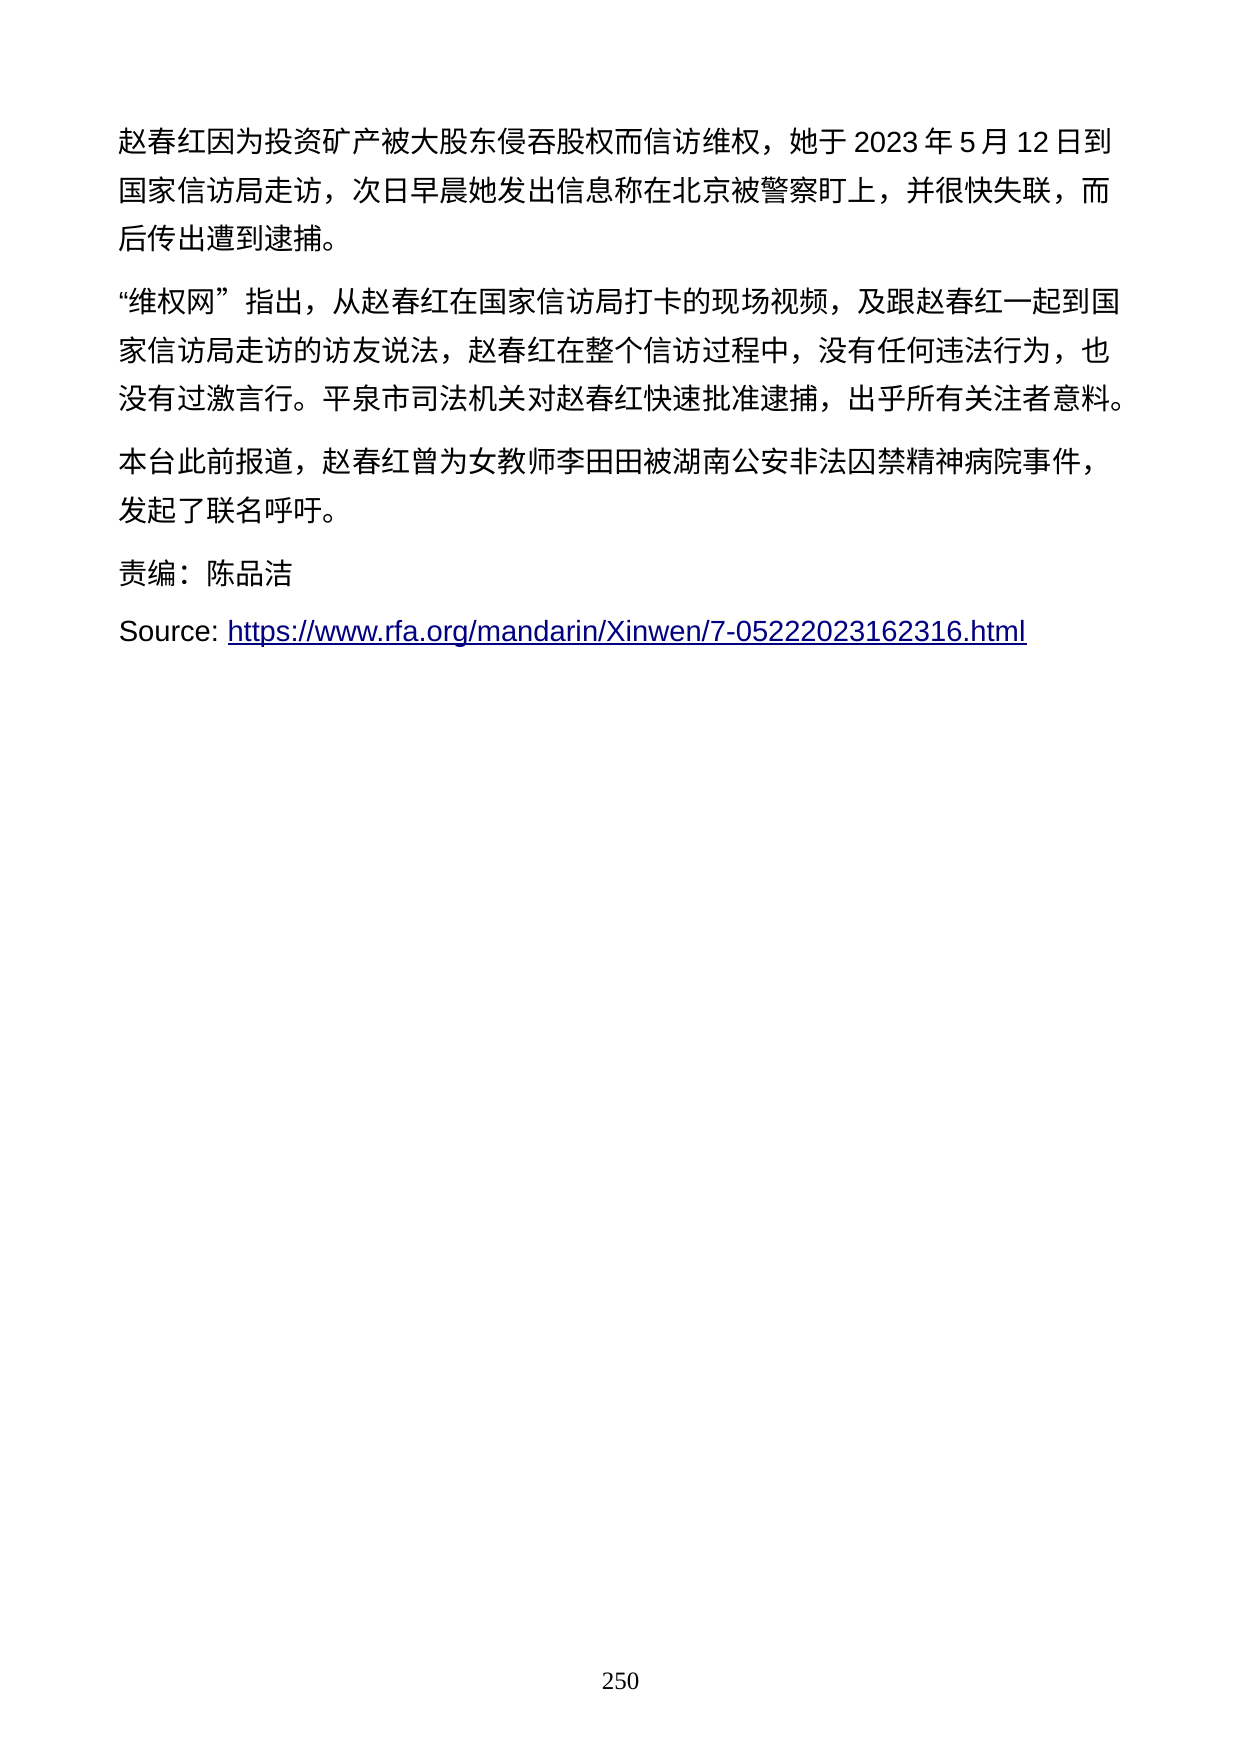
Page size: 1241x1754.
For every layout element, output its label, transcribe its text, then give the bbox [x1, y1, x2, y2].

text 本台此前报道，赵春红曾为女教师李田田被湖南公安非法囚禁精神病院事件，发起了联名呼吁。 [118, 439, 1122, 530]
text “维权网”指出，从赵春红在国家信访局打卡的现场视频，及跟赵春红一起到国家信访局走访的访友说法，赵春红在整个信访过程中，没有任何违法行为，也没有过激言行。平泉市司法机关对赵春红快速批准逮捕，出乎所有关注者意料。 [118, 279, 1122, 418]
text Source: https://www.rfa.org/mandarin/Xinwen/7-05222023162316.html [118, 614, 1122, 647]
text 赵春红因为投资矿产被大股东侵吞股权而信访维权，她于2023年5月12日到国家信访局走访，次日早晨她发出信息称在北京被警察盯上，并很快失联，而后传出遭到逮捕。 [118, 118, 1122, 258]
text 责编：陈品洁 [118, 551, 1122, 593]
